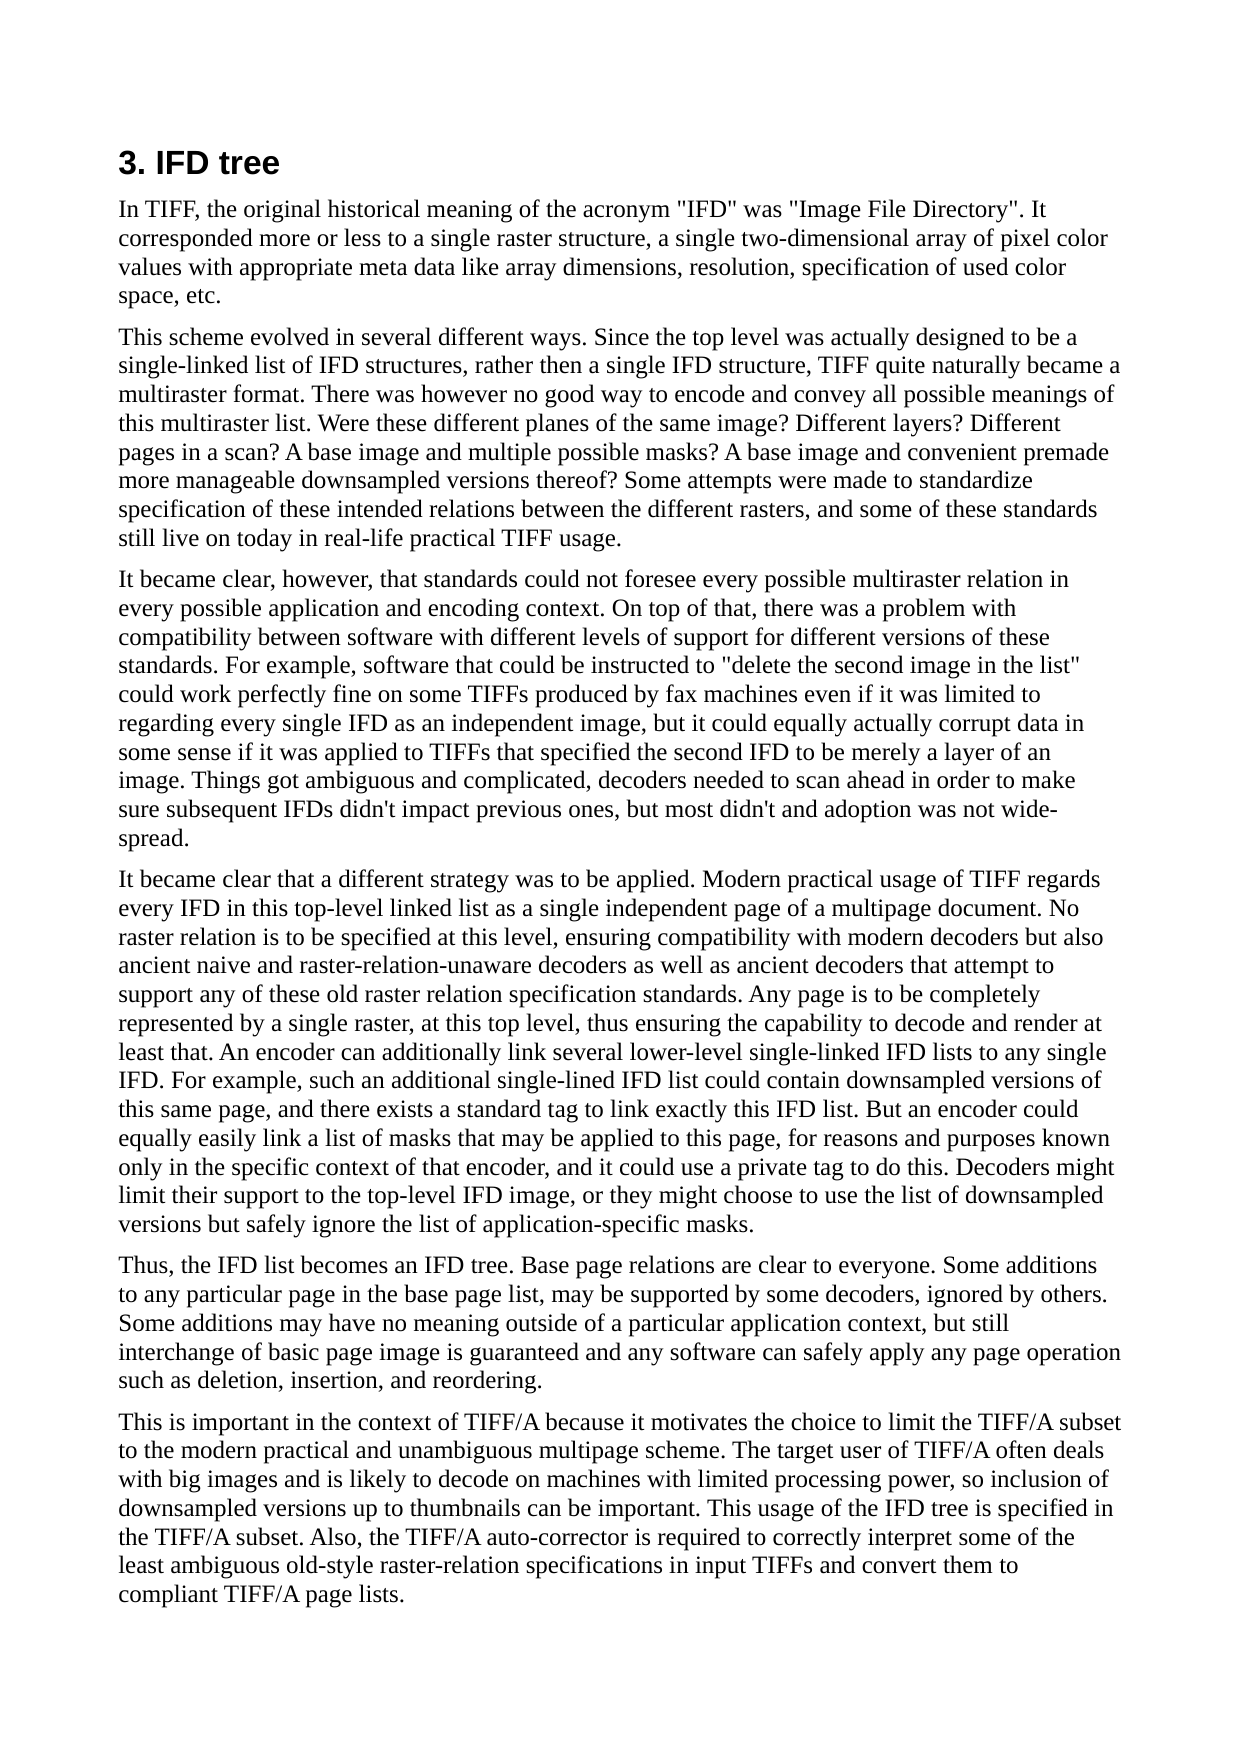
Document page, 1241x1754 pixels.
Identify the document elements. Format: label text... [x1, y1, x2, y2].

text This scheme evolved in several different ways. Since the top level was actually designed to be a single-linked list of IFD structures, rather then a single IFD structure, TIFF quite naturally became a multiraster format. There was however no good way to encode and convey all possible meanings of this multiraster list. Were these different planes of the same image? Different layers? Different pages in a scan? A base image and multiple possible masks? A base image and convenient premade more manageable downsampled versions thereof? Some attempts were made to standardize specification of these intended relations between the different rasters, and some of these standards still live on today in real-life practical TIFF usage. [118, 322, 1122, 552]
text It became clear that a different strategy was to be applied. Modern practical usage of TIFF regards every IFD in this top-level linked list as a single independent page of a multipage document. No raster relation is to be specified at this level, ensuring compatibility with modern decoders but also ancient naive and raster-relation-unaware decoders as well as ancient decoders that attempt to support any of these old raster relation specification standards. Any page is to be completely represented by a single raster, at this top level, thus ensuring the capability to decode and render at least that. An encoder can additionally link several lower-level single-linked IFD lists to any single IFD. For example, such an additional single-lined IFD list could contain downsampled versions of this same page, and there exists a standard tag to link exactly this IFD list. But an encoder could equally easily link a list of masks that may be applied to this page, for reasons and purposes known only in the specific context of that encoder, and it could use a private tag to do this. Decoders might limit their support to the top-level IFD image, or they might choose to use the list of downsampled versions but safely ignore the list of application-specific masks. [118, 864, 1122, 1238]
text Thus, the IFD list becomes an IFD tree. Base page relations are clear to everyone. Some additions to any particular page in the base page list, may be supported by some decoders, ignored by others. Some additions may have no meaning outside of a particular application context, but still interchange of basic page image is guaranteed and any software can safely apply any page operation such as deletion, insertion, and reordering. [118, 1251, 1122, 1394]
text In TIFF, the original historical meaning of the acronym "IFD" was "Image File Directory". It corresponded more or less to a single raster structure, a single two-dimensional array of pixel color values with appropriate meta data like array dimensions, resolution, specification of used color space, etc. [118, 194, 1122, 309]
text It became clear, however, that standards could not foresee every possible multiraster relation in every possible application and encoding context. On top of that, there was a problem with compatibility between software with different levels of support for different versions of these standards. For example, software that could be instructed to "delete the second image in the list" could work perfectly fine on some TIFFs produced by fax machines even if it was limited to regarding every single IFD as an independent image, but it could equally actually corrupt data in some sense if it was applied to TIFFs that specified the second IFD to be merely a layer of an image. Things got ambiguous and complicated, decoders needed to scan ahead in order to make sure subsequent IFDs didn't impact previous ones, but most didn't and adoption was not wide-spread. [118, 564, 1122, 852]
subtitle 3. IFD tree [118, 143, 1122, 182]
text This is important in the context of TIFF/A because it motivates the choice to limit the TIFF/A subset to the modern practical and unambiguous multipage scheme. The target user of TIFF/A often deals with big images and is likely to decode on machines with limited processing power, so inclusion of downsampled versions up to thumbnails can be important. This usage of the IFD tree is specified in the TIFF/A subset. Also, the TIFF/A auto-corrector is required to correctly interpret some of the least ambiguous old-style raster-relation specifications in input TIFFs and convert them to compliant TIFF/A page lists. [118, 1407, 1122, 1608]
